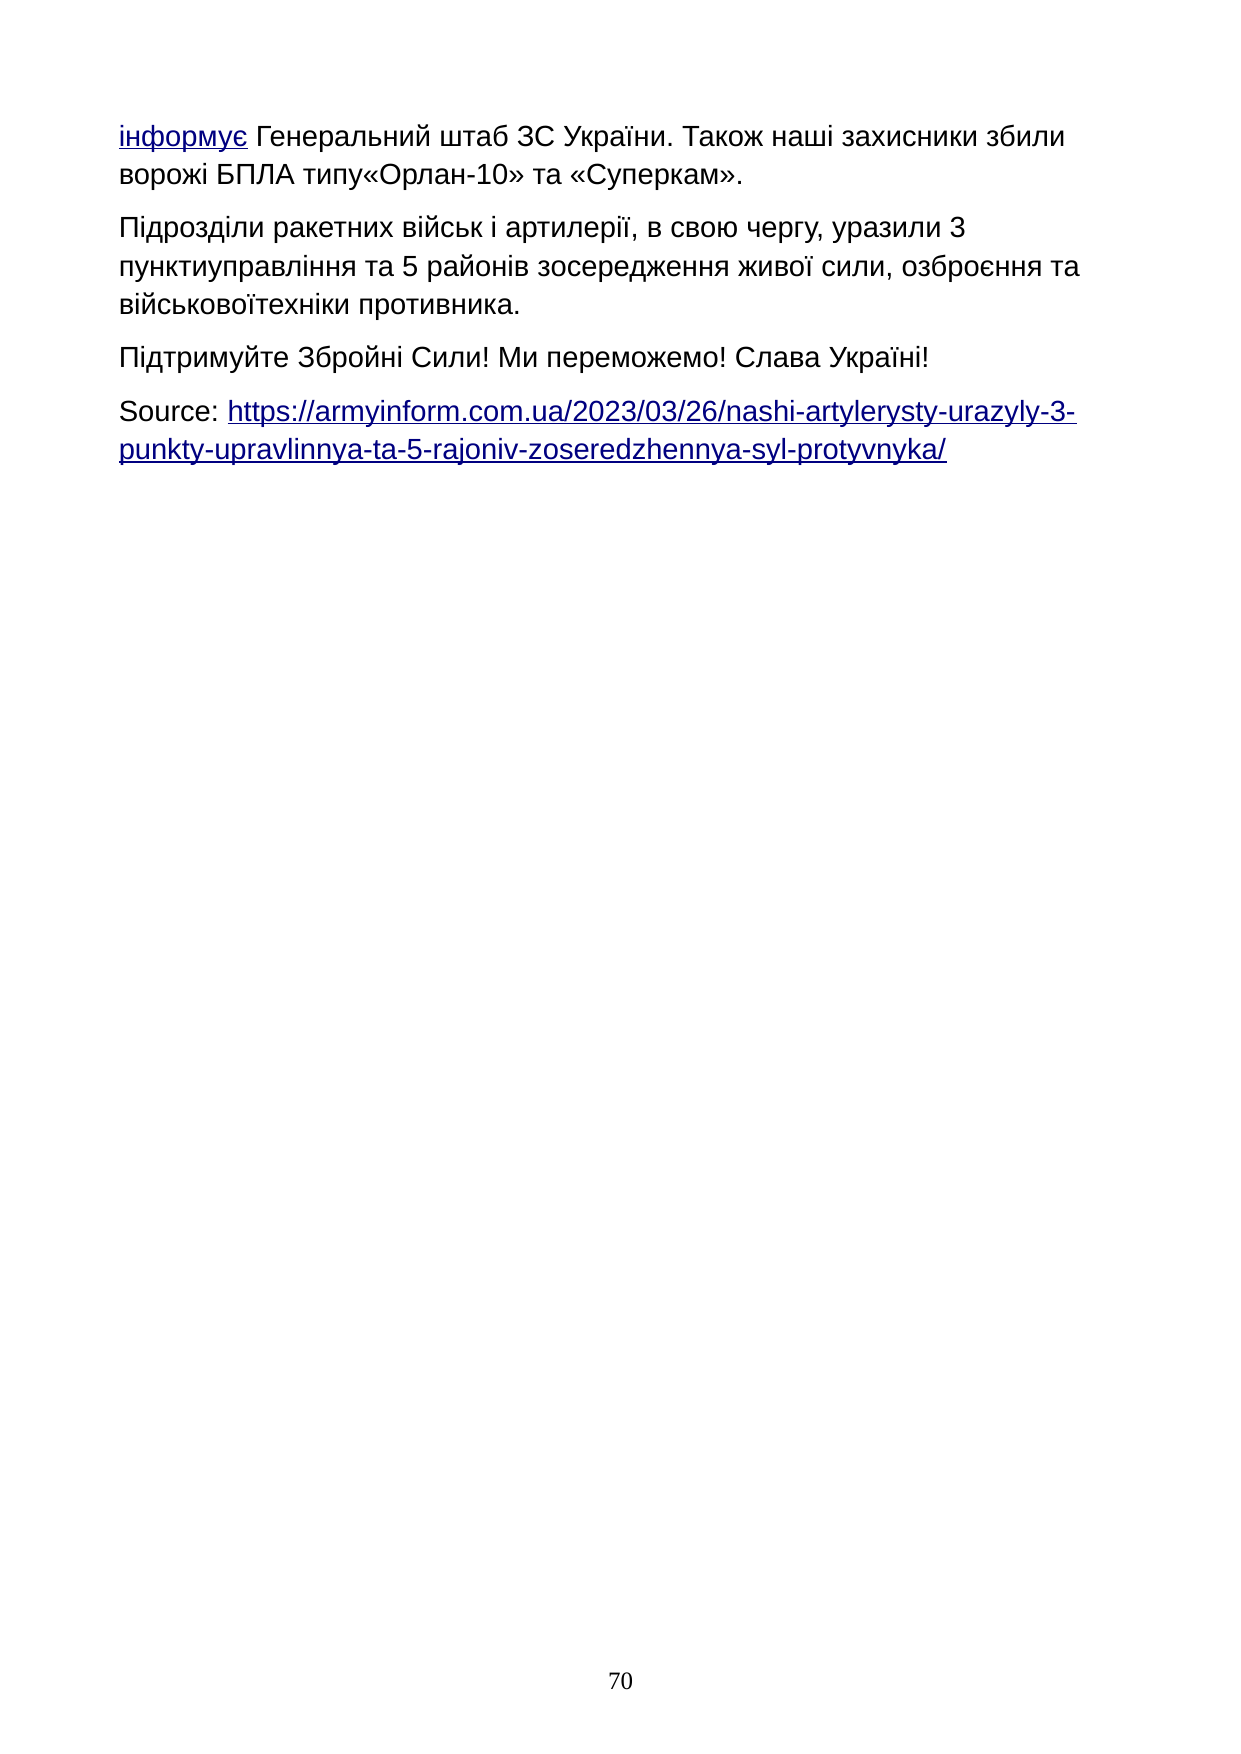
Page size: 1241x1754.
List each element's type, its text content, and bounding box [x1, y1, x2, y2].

text Підрозділи ракетних військ і артилерії, в свою чергу, уразили 3 пунктиуправління та 5 районів зосередження живої сили, озброєння та військовоїтехніки противника. [118, 210, 1122, 321]
text Підтримуйте Збройні Сили! Ми переможемо! Слава Україні! [118, 340, 1122, 374]
text інформує Генеральний штаб ЗС України. Також наші захисники збили ворожі БПЛА типу«Орлан-10» та «Суперкам». [118, 118, 1122, 191]
text Source: https://armyinform.com.ua/2023/03/26/nashi-artylerysty-urazyly-3-punkty-upravlinnya-ta-5-rajoniv-zoseredzhennya-syl-protyvnyka/ [118, 393, 1122, 466]
